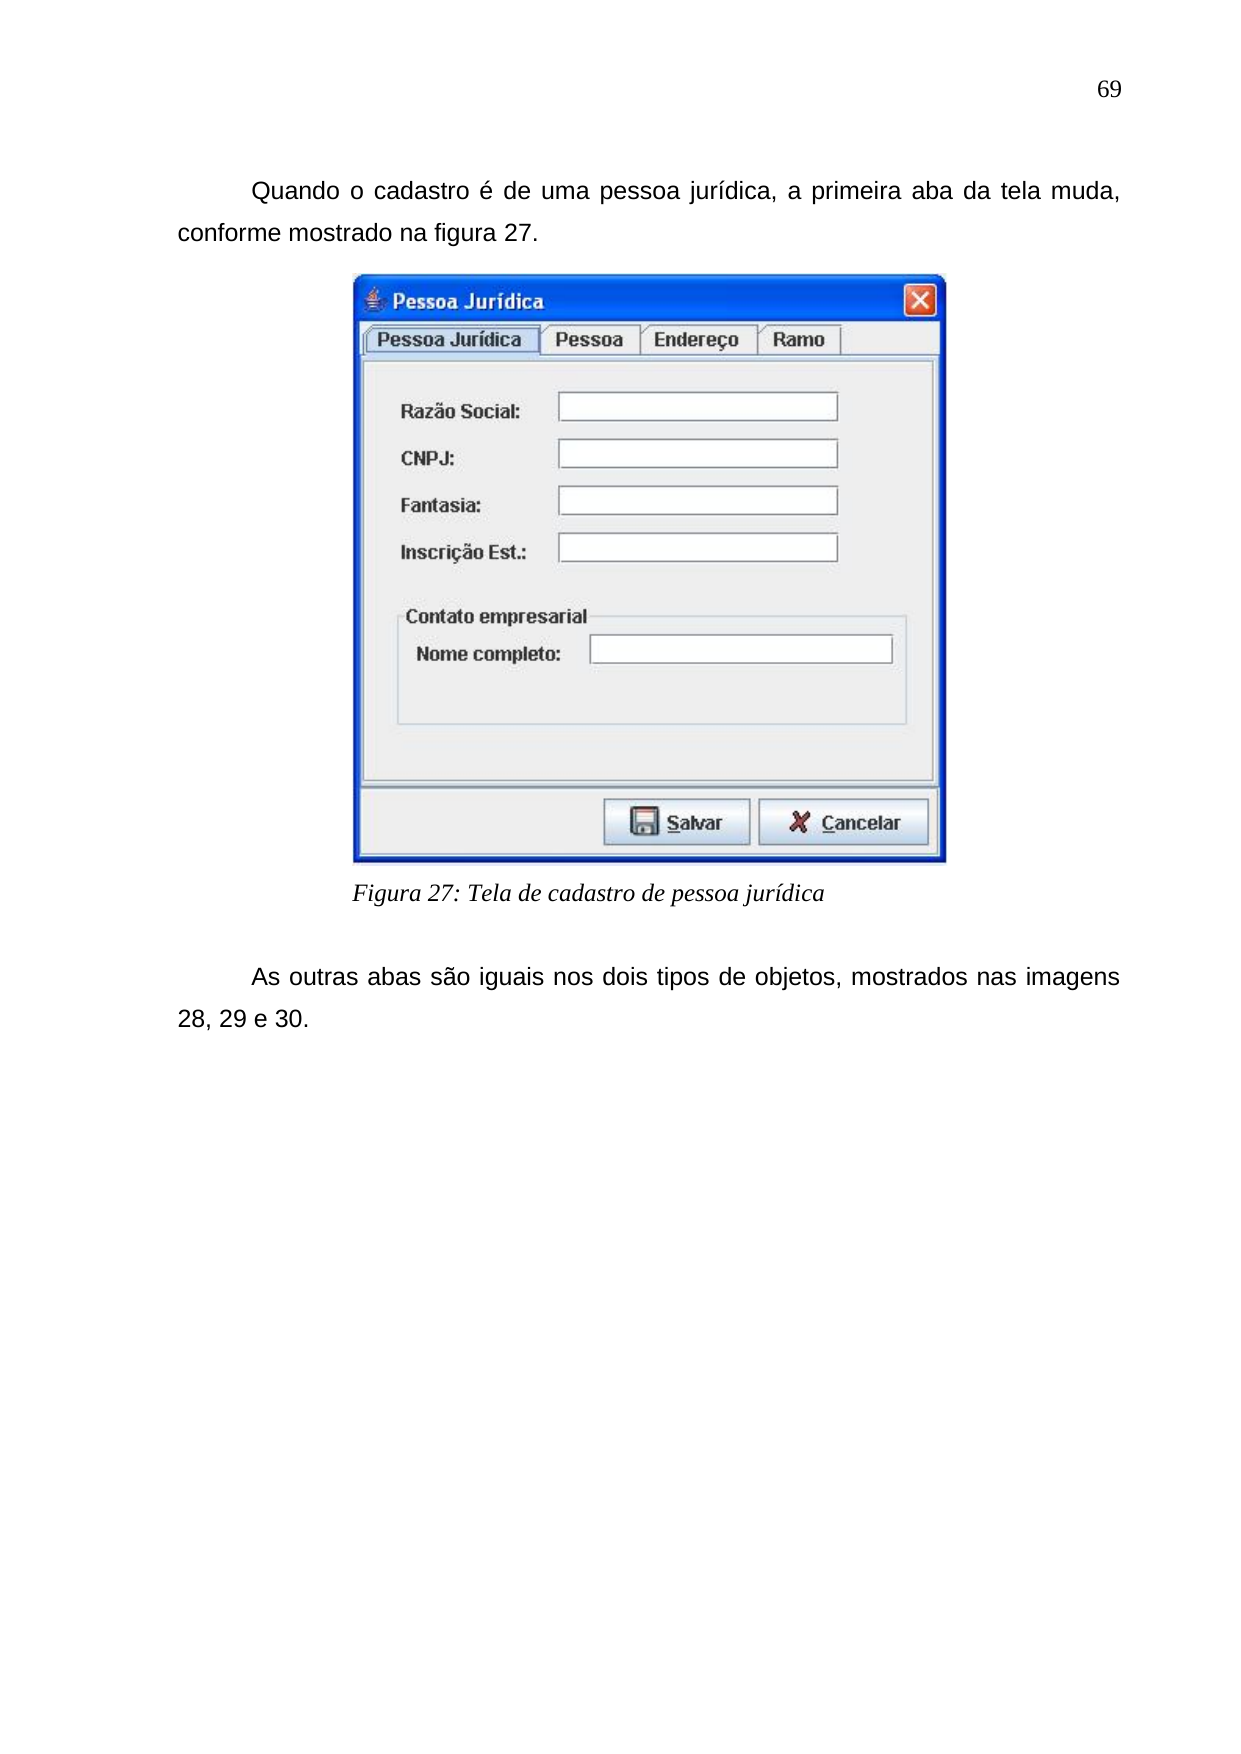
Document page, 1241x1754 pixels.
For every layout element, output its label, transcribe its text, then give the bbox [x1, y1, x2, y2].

picture [352, 273, 948, 866]
text As outras abas são iguais nos dois tipos de objetos, mostrados nas imagens 28, 29 e 30. [177, 963, 1122, 1032]
text Quando o cadastro é de uma pessoa jurídica, a primeira aba da tela muda, conforme mostrado na figura 27. [177, 177, 1122, 247]
text Figura 27: Tela de cadastro de pessoa jurídica [352, 866, 947, 907]
